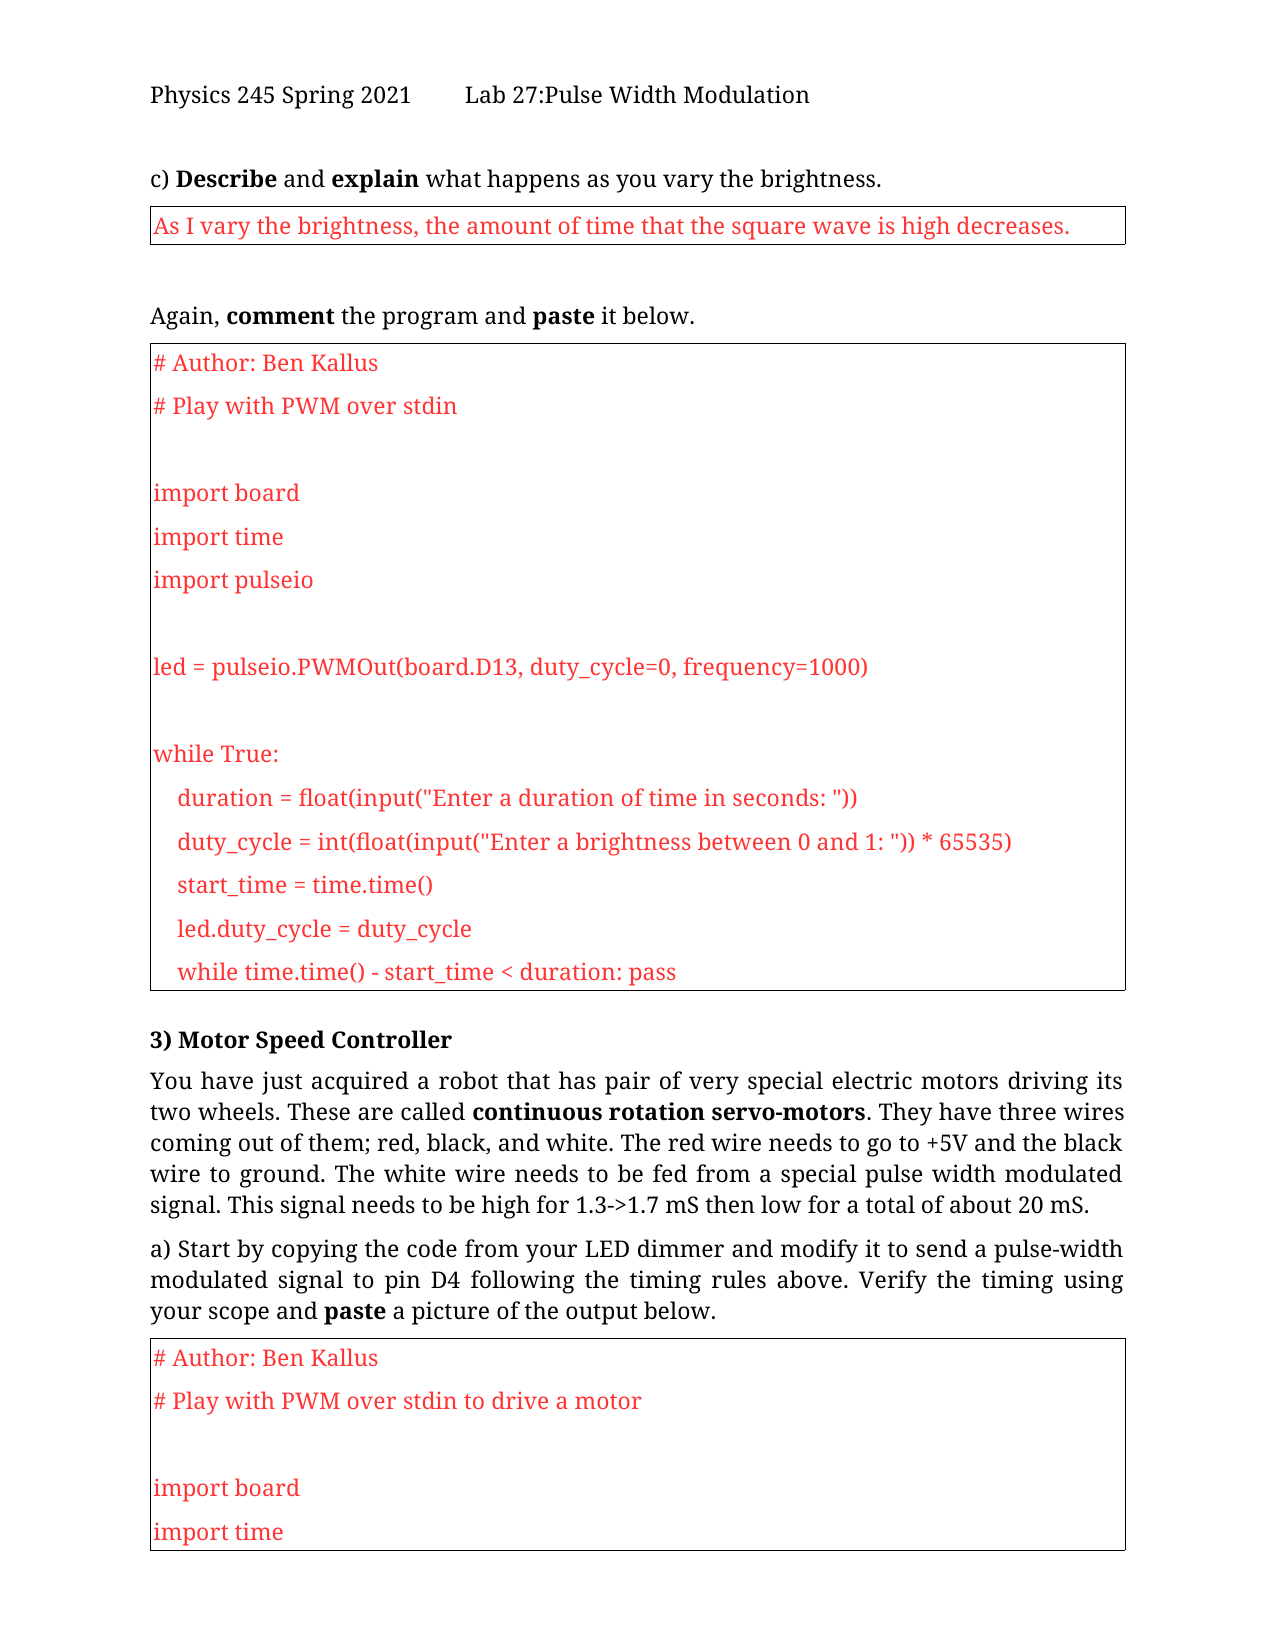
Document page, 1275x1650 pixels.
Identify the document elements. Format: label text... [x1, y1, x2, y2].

text # Play with PWM over stdin to drive a motor [151, 1382, 1125, 1416]
text while time.time() - start_time < duration: pass [151, 953, 1125, 990]
text a) Start by copying the code from your LED dimmer and modify it to send a pulse-width modulated signal to pin D4 following the timing rules above. Verify the timing using your scope and paste a picture of the output below. [150, 1233, 1125, 1326]
text Again, comment the program and paste it below. [150, 300, 1125, 331]
text # Author: Ben Kallus [151, 1339, 1125, 1372]
text As I vary the brightness, the amount of time that the square wave is high decreases. [151, 207, 1125, 244]
text import board [151, 474, 1125, 508]
text start_time = time.time() [151, 866, 1125, 900]
text duty_cycle = int(float(input("Enter a brightness between 0 and 1: ")) * 65535) [151, 822, 1125, 856]
text import board [151, 1469, 1125, 1503]
subtitle 3) Motor Speed Controller [150, 1023, 1125, 1054]
text import pulseio [151, 561, 1125, 595]
text led.duty_cycle = duty_cycle [151, 909, 1125, 943]
text import time [151, 1512, 1125, 1550]
text led = pulseio.PWMOut(board.D13, duty_cycle=0, frequency=1000) [151, 648, 1125, 682]
text # Author: Ben Kallus [151, 344, 1125, 377]
text duration = float(input("Enter a duration of time in seconds: ")) [151, 779, 1125, 813]
text # Play with PWM over stdin [151, 387, 1125, 421]
text You have just acquired a robot that has pair of very special electric motors driving its two wheels. These are called continuous rotation servo-motors. They have three wires coming out of them; red, black, and white. The red wire needs to go to +5V and the black wire to ground. The white wire needs to be fed from a special pulse width modulated signal. This signal needs to be high for 1.3->1.7 mS then low for a total of about 20 mS. [150, 1065, 1125, 1220]
text c) Describe and explain what happens as you vary the brightness. [150, 163, 1125, 194]
text import time [151, 517, 1125, 552]
text while True: [151, 735, 1125, 769]
